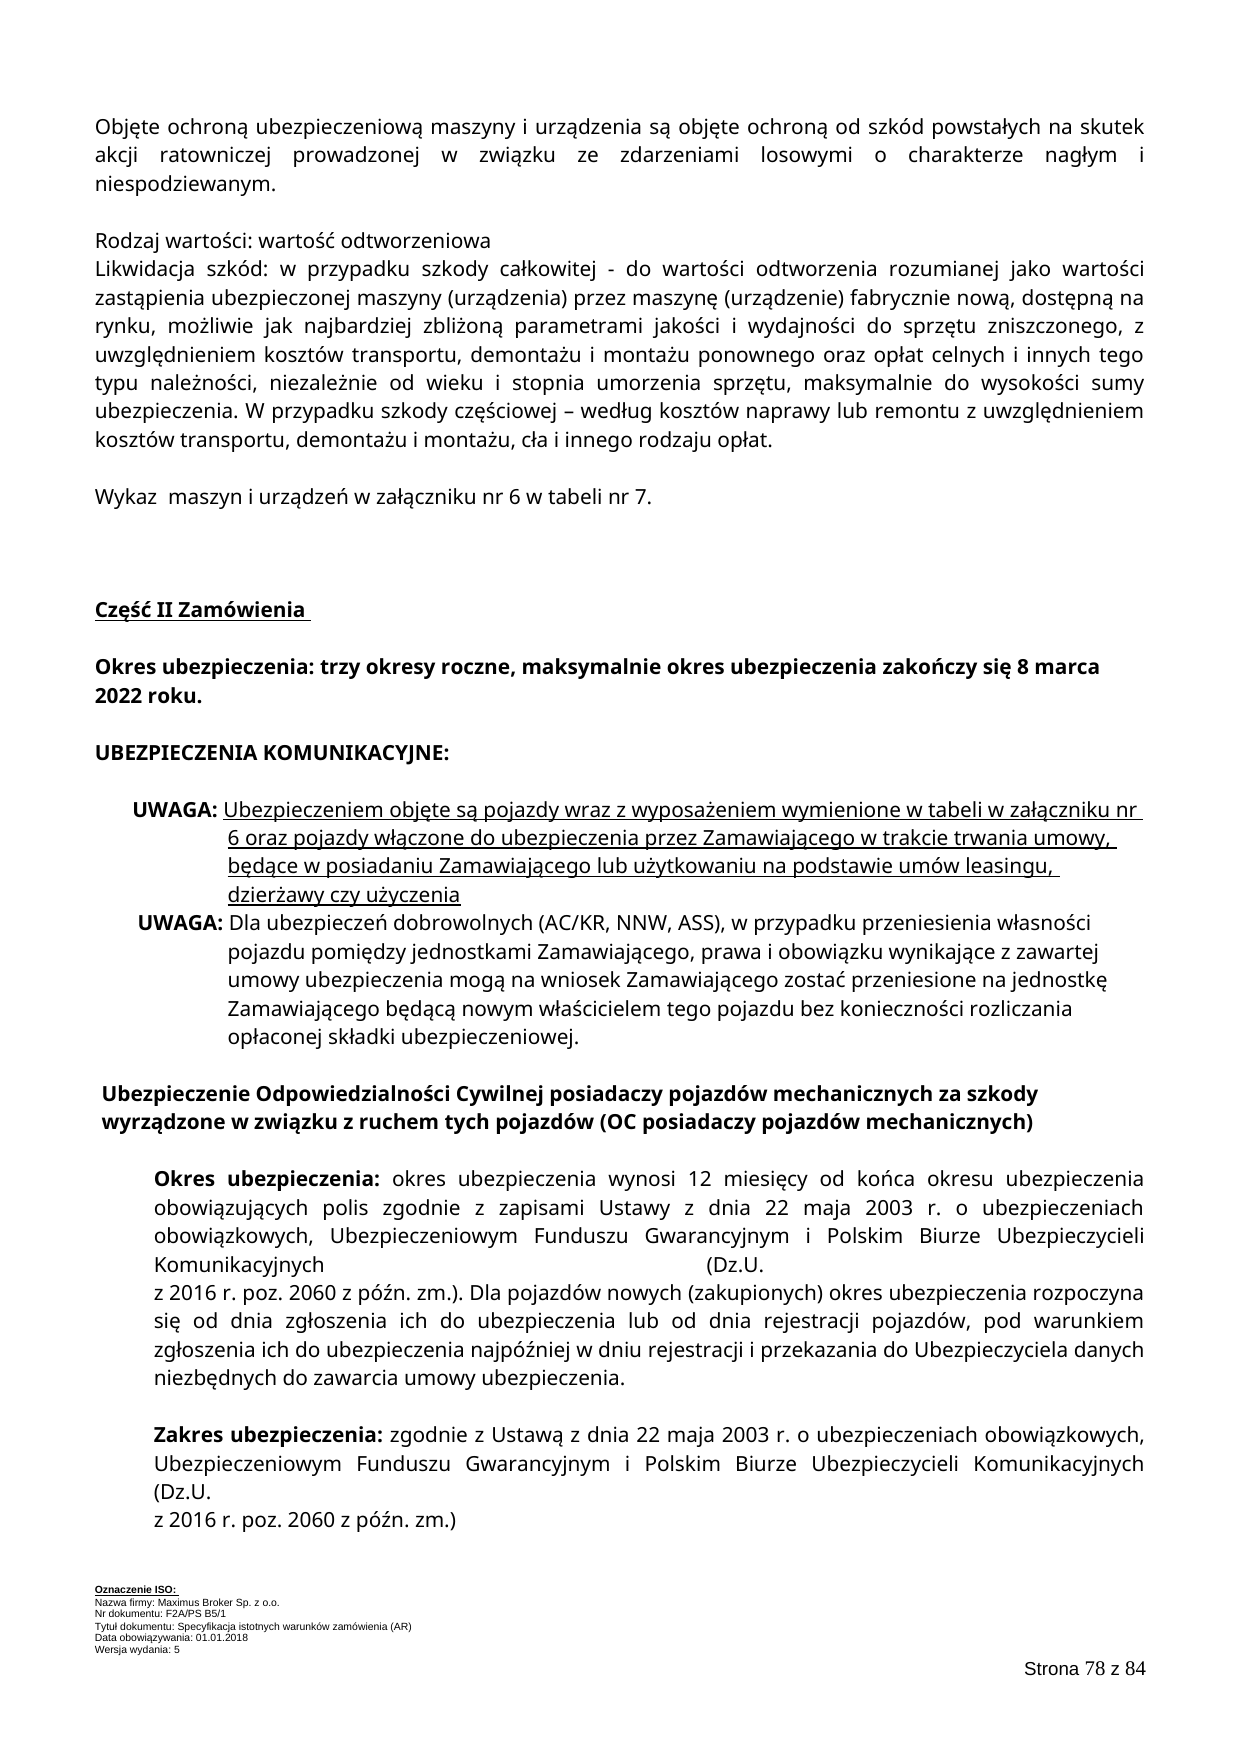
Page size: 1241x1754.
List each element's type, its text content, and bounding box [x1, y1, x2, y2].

text Objęte ochroną ubezpieczeniową maszyny i urządzenia są objęte ochroną od szkód powstałych na skutek akcji ratowniczej prowadzonej w związku ze zdarzeniami losowymi o charakterze nagłym i niespodziewanym. [94, 112, 1146, 197]
text UWAGA: Dla ubezpieczeń dobrowolnych (AC/KR, NNW, ASS), w przypadku przeniesienia własności pojazdu pomiędzy jednostkami Zamawiającego, prawa i obowiązku wynikające z zawartej umowy ubezpieczenia mogą na wniosek Zamawiającego zostać przeniesione na jednostkę Zamawiającego będącą nowym właścicielem tego pojazdu bez konieczności rozliczania opłaconej składki ubezpieczeniowej. [132, 908, 1146, 1051]
text Okres ubezpieczenia: okres ubezpieczenia wynosi 12 miesięcy od końca okresu ubezpieczenia obowiązujących polis zgodnie z zapisami Ustawy z dnia 22 maja 2003 r. o ubezpieczeniach obowiązkowych, Ubezpieczeniowym Funduszu Gwarancyjnym i Polskim Biurze Ubezpieczycieli Komunikacyjnych (Dz.U. z 2016 r. poz. 2060 z późn. zm.). Dla pojazdów nowych (zakupionych) okres ubezpieczenia rozpoczyna się od dnia zgłoszenia ich do ubezpieczenia lub od dnia rejestracji pojazdów, pod warunkiem zgłoszenia ich do ubezpieczenia najpóźniej w dniu rejestracji i przekazania do Ubezpieczyciela danych niezbędnych do zawarcia umowy ubezpieczenia. [153, 1164, 1146, 1392]
subtitle UBEZPIECZENIA KOMUNIKACYJNE: [94, 738, 1146, 766]
text Zakres ubezpieczenia: zgodnie z Ustawą z dnia 22 maja 2003 r. o ubezpieczeniach obowiązkowych, Ubezpieczeniowym Funduszu Gwarancyjnym i Polskim Biurze Ubezpieczycieli Komunikacyjnych (Dz.U. z 2016 r. poz. 2060 z późn. zm.) [153, 1420, 1146, 1534]
text Likwidacja szkód: w przypadku szkody całkowitej - do wartości odtworzenia rozumianej jako wartości zastąpienia ubezpieczonej maszyny (urządzenia) przez maszynę (urządzenie) fabrycznie nową, dostępną na rynku, możliwie jak najbardziej zbliżoną parametrami jakości i wydajności do sprzętu zniszczonego, z uwzględnieniem kosztów transportu, demontażu i montażu ponownego oraz opłat celnych i innych tego typu należności, niezależnie od wieku i stopnia umorzenia sprzętu, maksymalnie do wysokości sumy ubezpieczenia. W przypadku szkody częściowej – według kosztów naprawy lub remontu z uwzględnieniem kosztów transportu, demontażu i montażu, cła i innego rodzaju opłat. [94, 254, 1146, 453]
text Wykaz maszyn i urządzeń w załączniku nr 6 w tabeli nr 7. [94, 482, 1146, 510]
text UWAGA: Ubezpieczeniem objęte są pojazdy wraz z wyposażeniem wymienione w tabeli w załączniku nr 6 oraz pojazdy włączone do ubezpieczenia przez Zamawiającego w trakcie trwania umowy, będące w posiadaniu Zamawiającego lub użytkowaniu na podstawie umów leasingu, dzierżawy czy użyczenia [132, 795, 1146, 908]
text Okres ubezpieczenia: trzy okresy roczne, maksymalnie okres ubezpieczenia zakończy się 8 marca 2022 roku. [94, 652, 1146, 709]
text Część II Zamówienia [94, 596, 1146, 624]
text Rodzaj wartości: wartość odtworzeniowa [94, 226, 1146, 254]
subtitle Ubezpieczenie Odpowiedzialności Cywilnej posiadaczy pojazdów mechanicznych za szkody wyrządzone w związku z ruchem tych pojazdów (OC posiadaczy pojazdów mechanicznych) [101, 1079, 1146, 1136]
